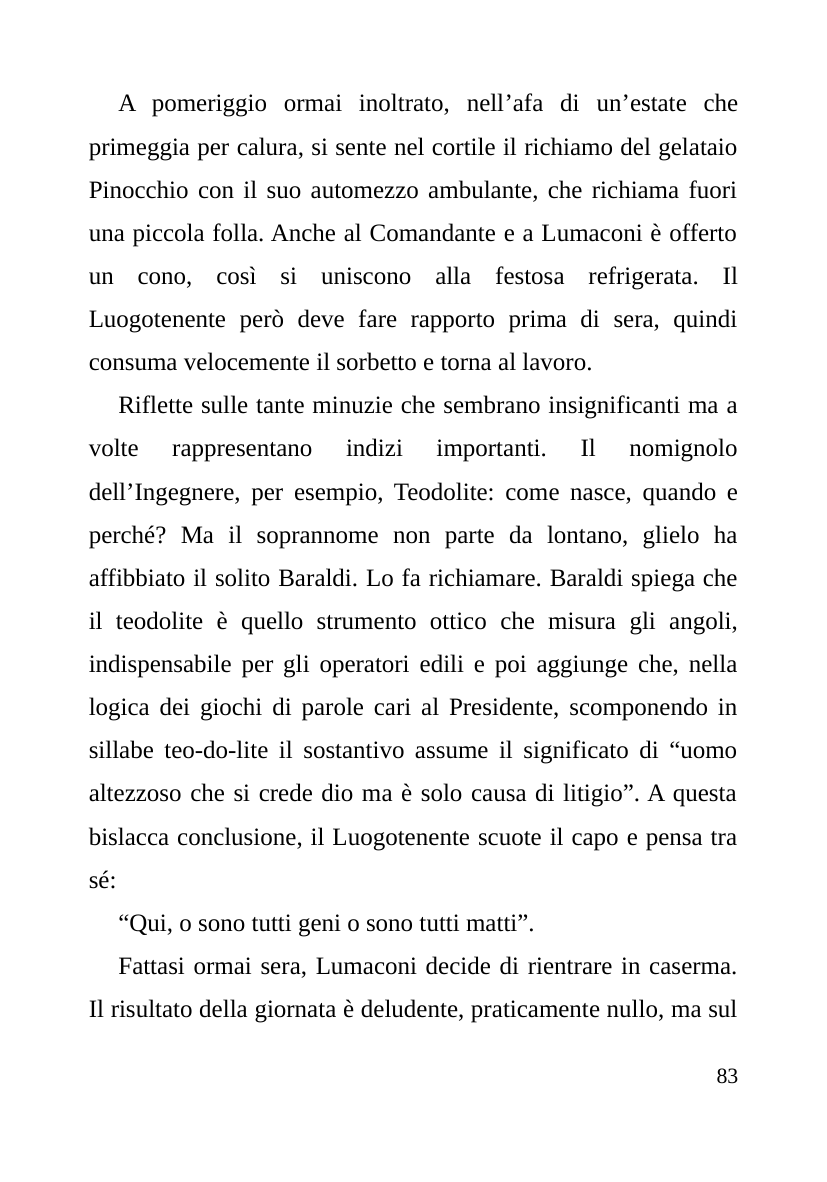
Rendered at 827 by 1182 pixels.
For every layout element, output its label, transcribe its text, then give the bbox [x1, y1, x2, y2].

text A pomeriggio ormai inoltrato, nell’afa di un’estate che primeggia per calura, si sente nel cortile il richiamo del gelataio Pinocchio con il suo automezzo ambulante, che richiama fuori una piccola folla. Anche al Comandante e a Lumaconi è offerto un cono, così si uniscono alla festosa refrigerata. Il Luogotenente però deve fare rapporto prima di sera, quindi consuma velocemente il sorbetto e torna al lavoro. [88, 88, 738, 376]
text Riflette sulle tante minuzie che sembrano insignificanti ma a volte rappresentano indizi importanti. Il nomignolo dell’Ingegnere, per esempio, Teodolite: come nasce, quando e perché? Ma il soprannome non parte da lontano, glielo ha affibbiato il solito Baraldi. Lo fa richiamare. Baraldi spiega che il teodolite è quello strumento ottico che misura gli angoli, indispensabile per gli operatori edili e poi aggiunge che, nella logica dei giochi di parole cari al Presidente, scomponendo in sillabe teo-do-lite il sostantivo assume il significato di “uomo altezzoso che si crede dio ma è solo causa di litigio”. A questa bislacca conclusione, il Luogotenente scuote il capo e pensa tra sé: [88, 390, 738, 893]
text Fattasi ormai sera, Lumaconi decide di rientrare in caserma. Il risultato della giornata è deludente, praticamente nullo, ma sul [88, 951, 738, 1023]
text “Qui, o sono tutti geni o sono tutti matti”. [88, 908, 738, 937]
